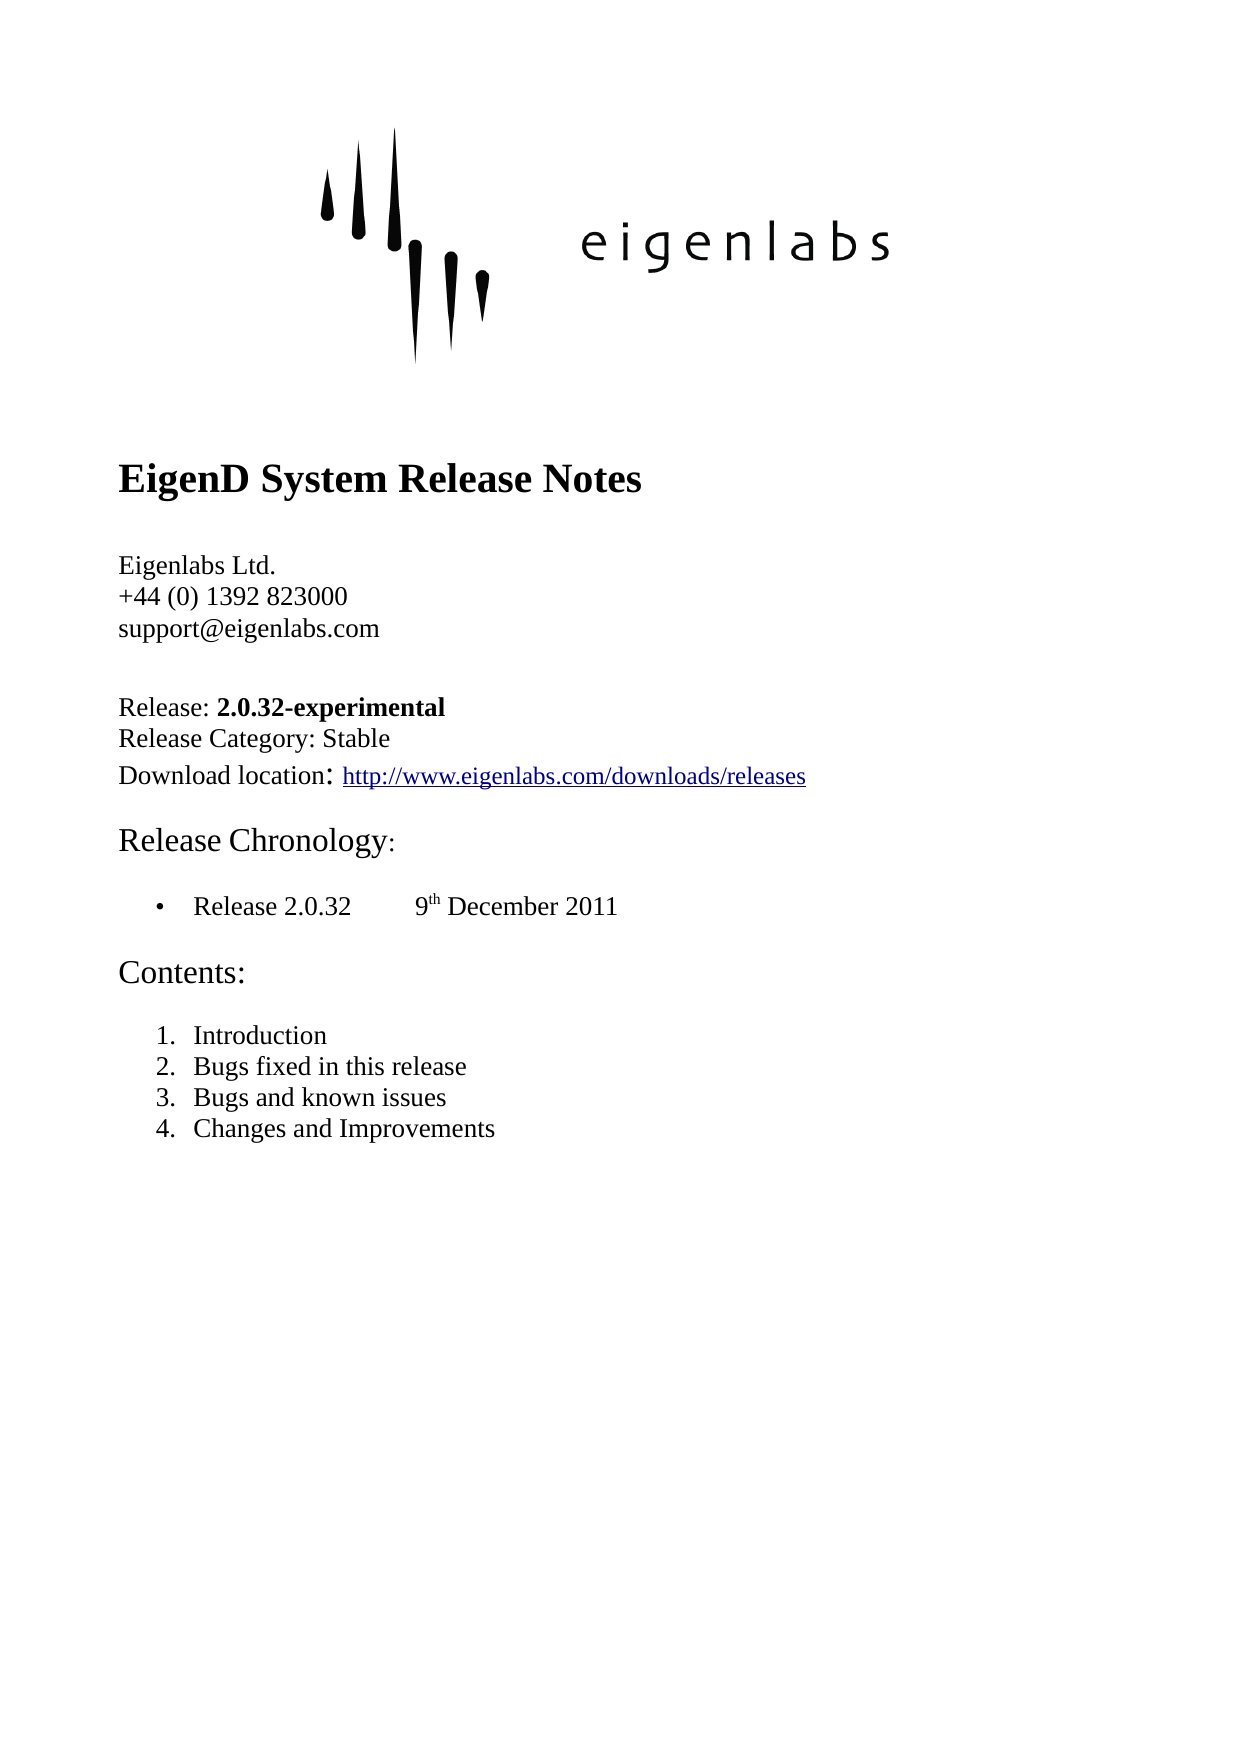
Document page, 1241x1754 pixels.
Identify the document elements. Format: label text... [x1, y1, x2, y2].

text Release Category: Stable [118, 722, 1122, 753]
text Contents: [118, 952, 1122, 990]
text EigenD System Release Notes [118, 453, 1122, 501]
list Release 2.0.32 9th December 2011 [156, 889, 1122, 921]
text Download location: http://www.eigenlabs.com/downloads/releases [118, 753, 1122, 791]
list Changes and Improvements [156, 1112, 1122, 1143]
text support@eigenlabs.com [118, 612, 1122, 643]
text Release Chronology: [118, 820, 1122, 858]
text +44 (0) 1392 823000 [118, 581, 1122, 612]
text Eigenlabs Ltd. [118, 549, 1122, 581]
list Bugs fixed in this release [156, 1050, 1122, 1081]
list Introduction [156, 1019, 1122, 1050]
text Release: 2.0.32-experimental [118, 691, 1122, 722]
list Bugs and known issues [156, 1081, 1122, 1112]
picture [296, 118, 915, 372]
